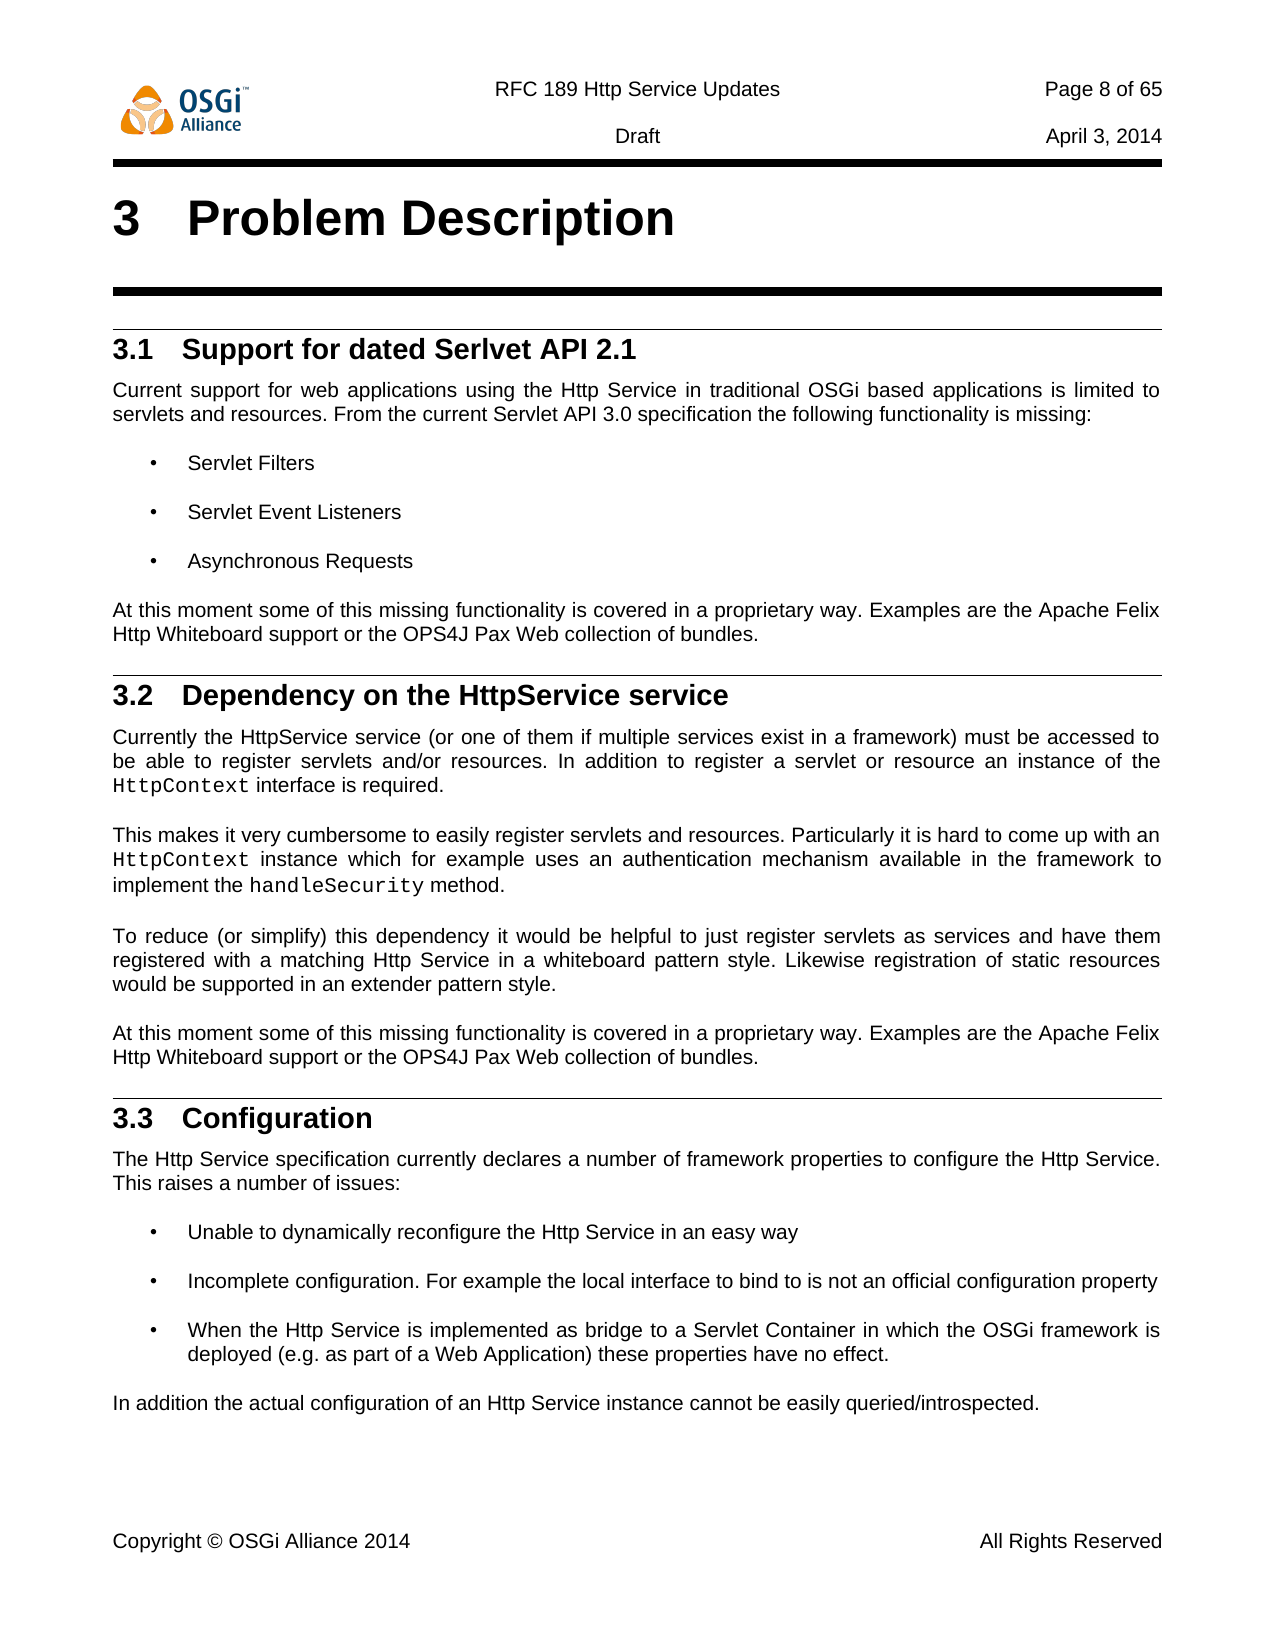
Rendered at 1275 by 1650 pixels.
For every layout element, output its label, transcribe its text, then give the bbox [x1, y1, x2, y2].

text In addition the actual configuration of an Http Service instance cannot be easily queried/introspected. [112, 1391, 1162, 1415]
subtitle Problem Description [112, 160, 1162, 296]
subtitle Configuration [112, 1099, 1162, 1134]
picture [113, 78, 257, 142]
text At this moment some of this missing functionality is covered in a proprietary way. Examples are the Apache Felix Http Whiteboard support or the OPS4J Pax Web collection of bundles. [112, 1021, 1162, 1069]
subtitle Dependency on the HttpService service [112, 676, 1162, 712]
text At this moment some of this missing functionality is covered in a proprietary way. Examples are the Apache Felix Http Whiteboard support or the OPS4J Pax Web collection of bundles. [112, 598, 1162, 646]
list Servlet Filters [150, 451, 1162, 475]
list Servlet Event Listeners [150, 500, 1162, 524]
text Currently the HttpService service (or one of them if multiple services exist in a framework) must be accessed to be able to register servlets and/or resources. In addition to register a servlet or resource an instance of the HttpContext interface is required. [112, 724, 1162, 798]
list Incomplete configuration. For example the local interface to bind to is not an official configuration property [150, 1269, 1162, 1293]
text Current support for web applications using the Http Service in traditional OSGi based applications is limited to servlets and resources. From the current Servlet API 3.0 specification the following functionality is missing: [112, 378, 1162, 426]
list Asynchronous Requests [150, 549, 1162, 573]
list When the Http Service is implemented as bridge to a Servlet Container in which the OSGi framework is deployed (e.g. as part of a Web Application) these properties have no effect. [150, 1318, 1162, 1366]
text To reduce (or simplify) this dependency it would be helpful to just register servlets as services and have them registered with a matching Http Service in a whiteboard pattern style. Likewise registration of static resources would be supported in an extender pattern style. [112, 924, 1162, 996]
subtitle Support for dated Serlvet API 2.1 [112, 330, 1162, 366]
text This makes it very cumbersome to easily register servlets and resources. Particularly it is hard to come up with an HttpContext instance which for example uses an authentication mechanism available in the framework to implement the handleSecurity method. [112, 823, 1162, 899]
text The Http Service specification currently declares a number of framework properties to configure the Http Service. This raises a number of issues: [112, 1147, 1162, 1195]
list Unable to dynamically reconfigure the Http Service in an easy way [150, 1220, 1162, 1244]
